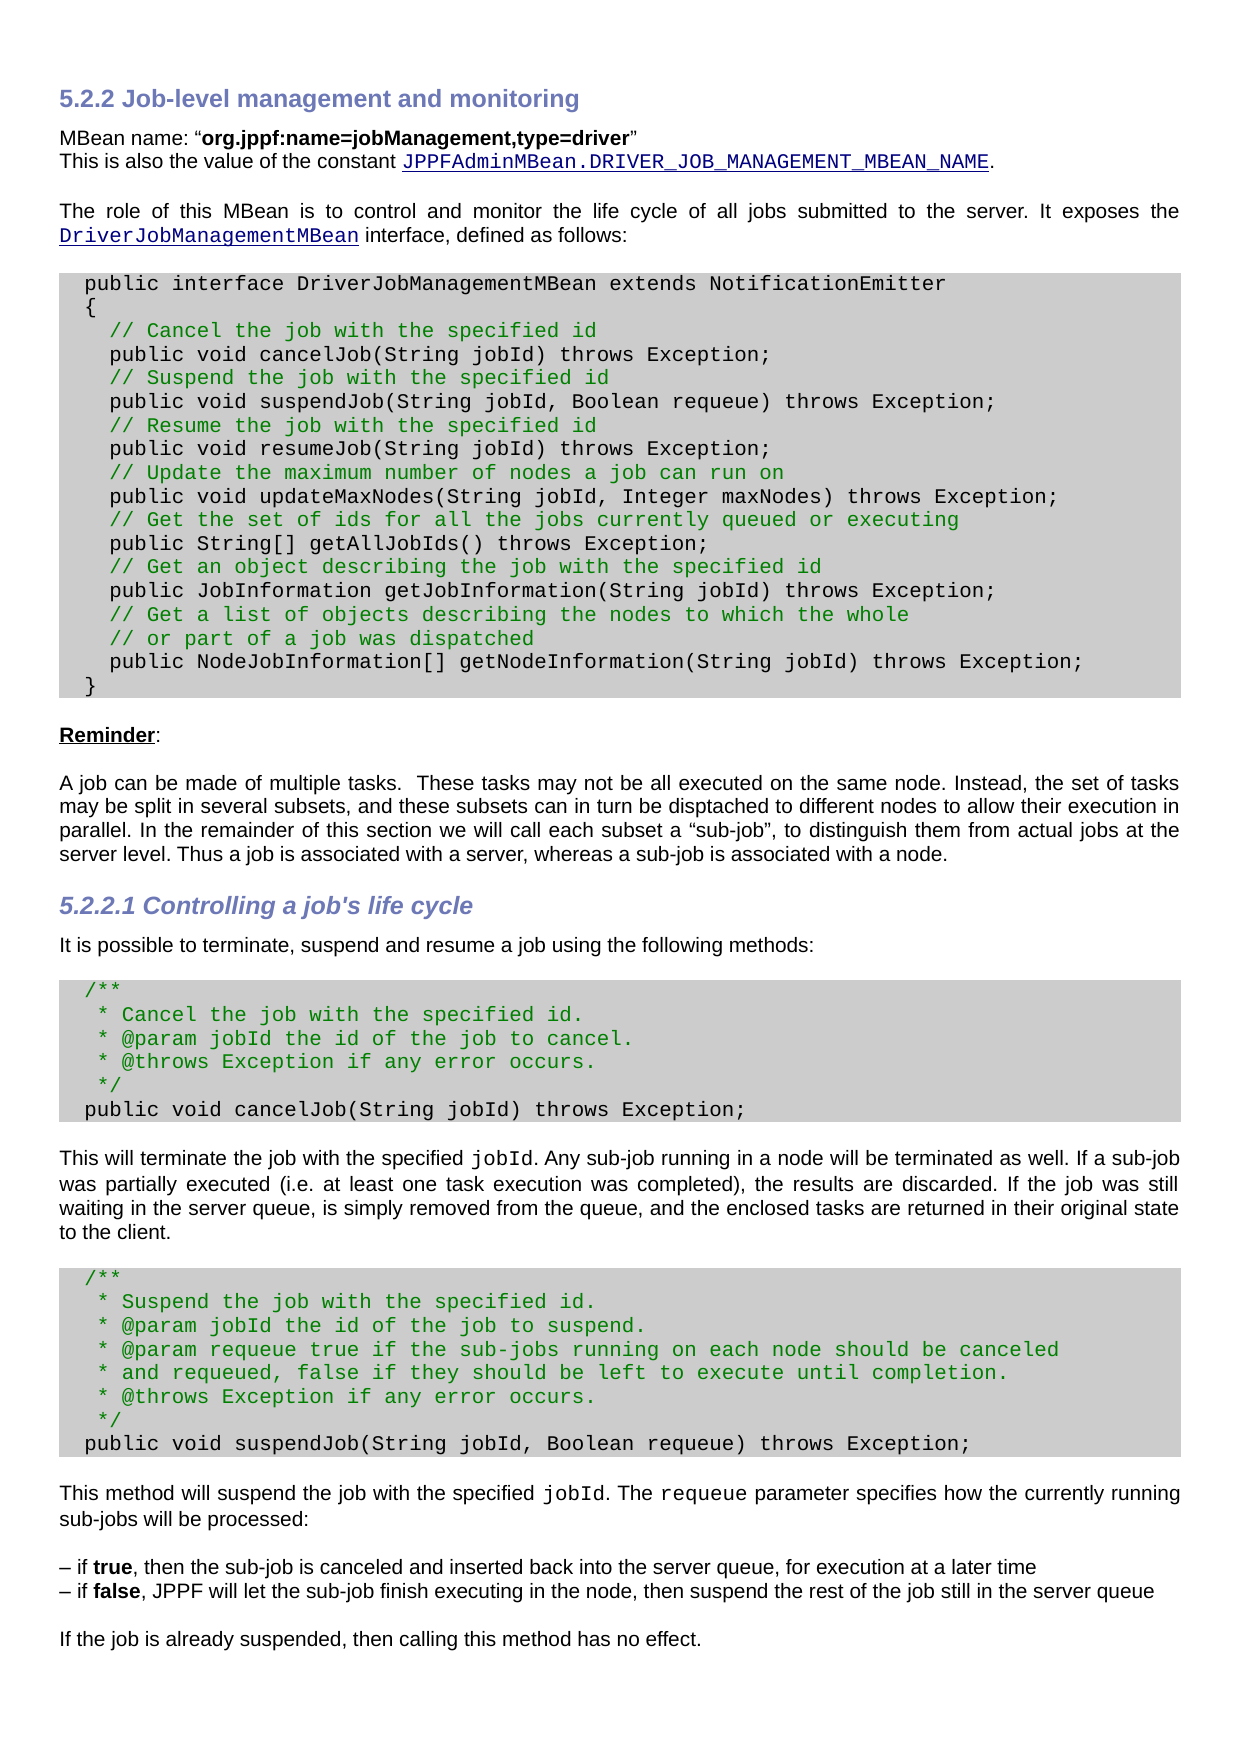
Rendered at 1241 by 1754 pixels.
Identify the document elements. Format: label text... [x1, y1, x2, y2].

text * @throws Exception if any error occurs. [59, 1386, 1181, 1410]
text public void suspendJob(String jobId, Boolean requeue) throws Exception; [59, 1433, 1181, 1457]
text public void cancelJob(String jobId) throws Exception; [59, 344, 1181, 367]
text // Update the maximum number of nodes a job can run on [59, 462, 1181, 486]
text // or part of a job was dispatched [59, 627, 1181, 651]
text public void resumeJob(String jobId) throws Exception; [59, 438, 1181, 462]
text /** [59, 980, 1181, 1004]
subtitle Job-level management and monitoring [59, 84, 1181, 113]
text // Get an object describing the job with the specified id [59, 557, 1181, 580]
text public void updateMaxNodes(String jobId, Integer maxNodes) throws Exception; [59, 486, 1181, 509]
text public void suspendJob(String jobId, Boolean requeue) throws Exception; [59, 391, 1181, 415]
text public String[] getAllJobIds() throws Exception; [59, 533, 1181, 557]
text */ [59, 1075, 1181, 1098]
text * Cancel the job with the specified id. [59, 1004, 1181, 1028]
text /** [59, 1268, 1181, 1291]
text public void cancelJob(String jobId) throws Exception; [59, 1098, 1181, 1122]
text A job can be made of multiple tasks. These tasks may not be all executed on the same node. Instead, the set of tasks may be split in several subsets, and these subsets can in turn be disptached to different nodes to allow their execution in parallel. In the remainder of this section we will call each subset a “sub-job”, to distinguish them from actual jobs at the server level. Thus a job is associated with a server, whereas a sub-job is associated with a node. [59, 770, 1181, 866]
text This will terminate the job with the specified jobId. Any sub-job running in a node will be terminated as well. If a sub-job was partially executed (i.e. at least one task execution was completed), the results are discarded. If the job was still waiting in the server queue, is simply removed from the queue, and the enclosed tasks are returned in their original state to the client. [59, 1146, 1181, 1244]
text public interface DriverJobManagementMBean extends NotificationEmitter [59, 273, 1181, 296]
text This is also the value of the constant JPPFAdminMBean.DRIVER_JOB_MANAGEMENT_MBEAN_NAME. [59, 149, 1181, 175]
text * @param jobId the id of the job to suspend. [59, 1315, 1181, 1339]
text } [59, 675, 1181, 698]
text public JobInformation getJobInformation(String jobId) throws Exception; [59, 580, 1181, 604]
text * and requeued, false if they should be left to execute until completion. [59, 1362, 1181, 1386]
subtitle Controlling a job's life cycle [59, 891, 1181, 920]
text MBean name: “org.jppf:name=jobManagement,type=driver” [59, 125, 1181, 149]
text // Get a list of objects describing the nodes to which the whole [59, 604, 1181, 627]
text This method will suspend the job with the specified jobId. The requeue parameter specifies how the currently running sub-jobs will be processed: [59, 1481, 1181, 1531]
text public NodeJobInformation[] getNodeInformation(String jobId) throws Exception; [59, 651, 1181, 675]
text // Suspend the job with the specified id [59, 367, 1181, 391]
text // Cancel the job with the specified id [59, 320, 1181, 344]
text // Resume the job with the specified id [59, 415, 1181, 438]
text * Suspend the job with the specified id. [59, 1291, 1181, 1315]
text * @throws Exception if any error occurs. [59, 1051, 1181, 1075]
text // Get the set of ids for all the jobs currently queued or executing [59, 509, 1181, 533]
list if true, then the sub-job is canceled and inserted back into the server queue, for execution at a later time [59, 1555, 1181, 1579]
text { [59, 296, 1181, 320]
text * @param requeue true if the sub-jobs running on each node should be canceled [59, 1339, 1181, 1362]
text If the job is already suspended, then calling this method has no effect. [59, 1627, 1181, 1651]
text It is possible to terminate, suspend and resume a job using the following methods: [59, 932, 1181, 956]
list if false, JPPF will let the sub-job finish executing in the node, then suspend the rest of the job still in the server queue [59, 1579, 1181, 1603]
text The role of this MBean is to control and monitor the life cycle of all jobs submitted to the server. It exposes the DriverJobManagementMBean interface, defined as follows: [59, 199, 1181, 249]
text */ [59, 1410, 1181, 1433]
text Reminder: [59, 722, 1181, 746]
text * @param jobId the id of the job to cancel. [59, 1028, 1181, 1051]
